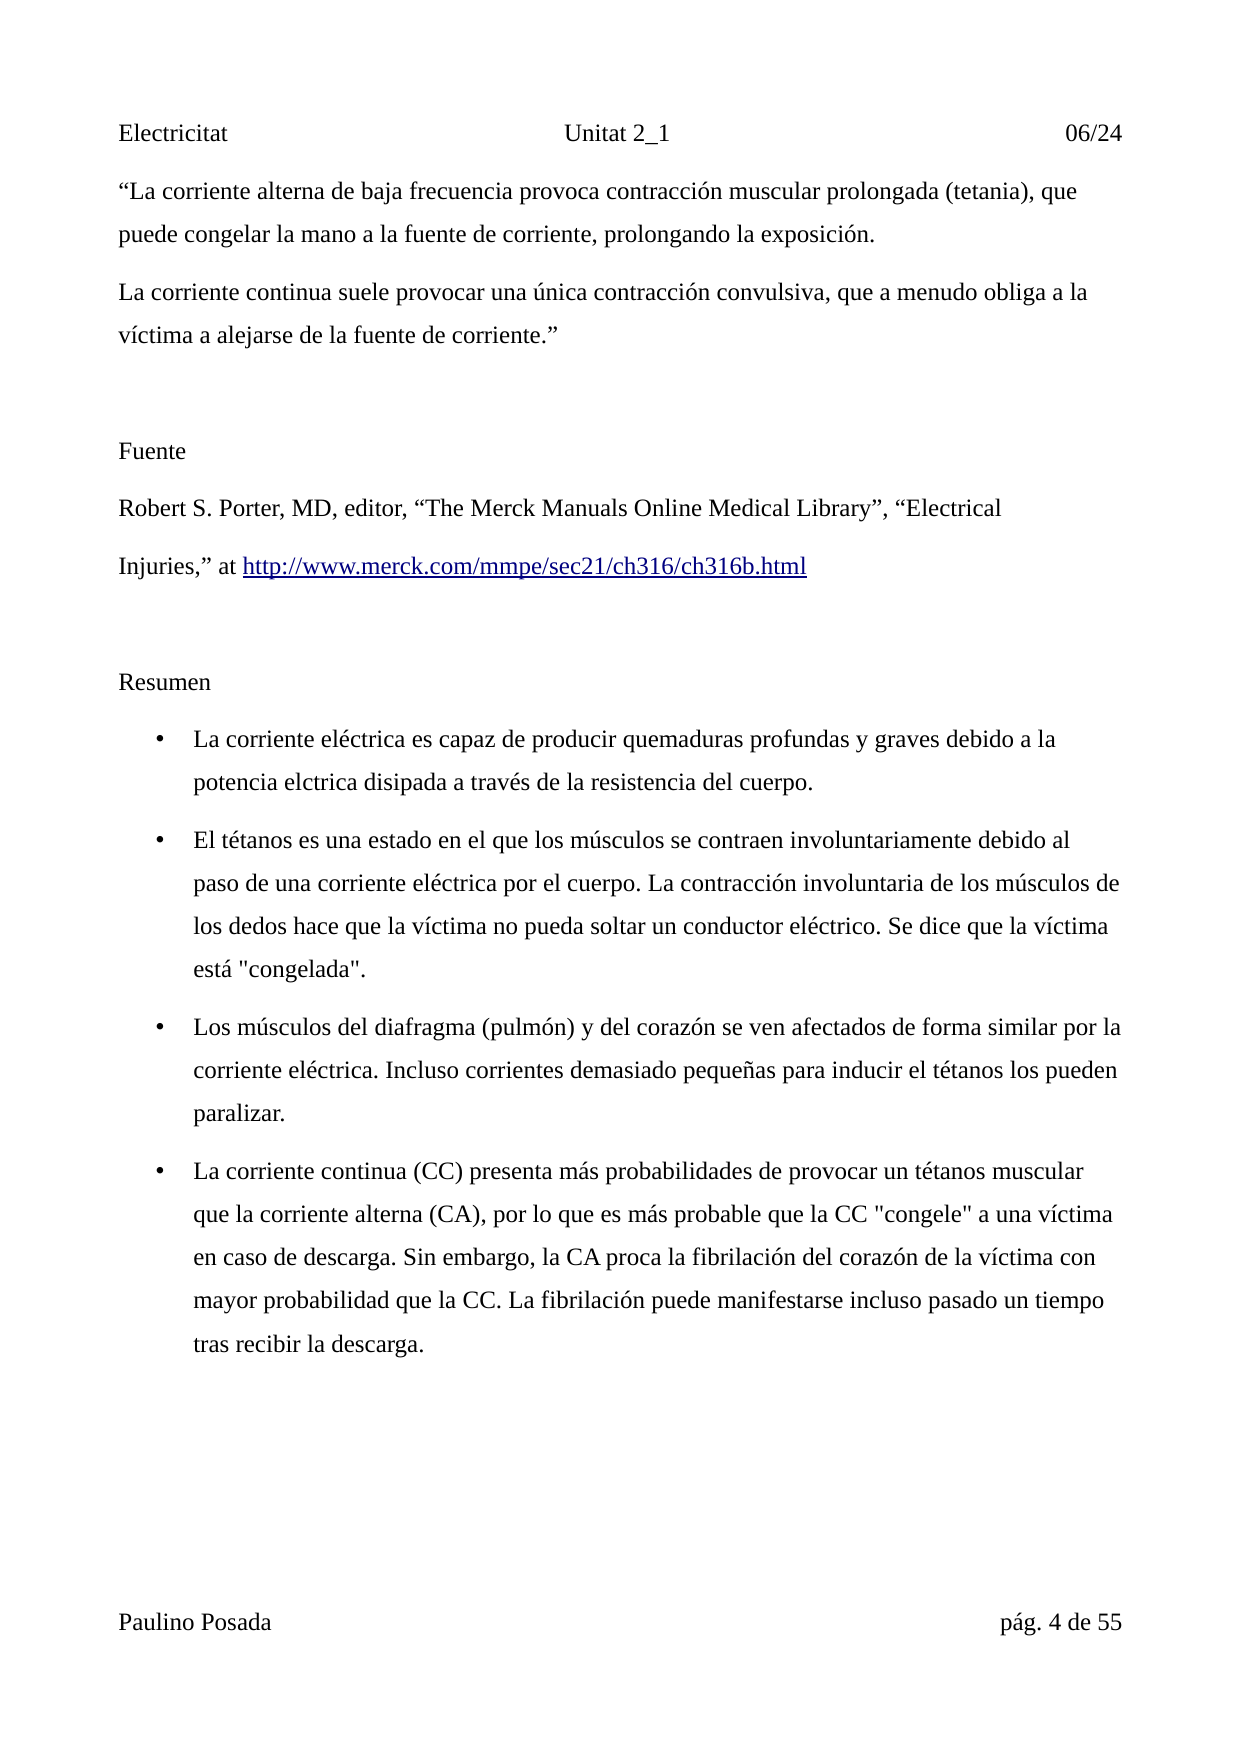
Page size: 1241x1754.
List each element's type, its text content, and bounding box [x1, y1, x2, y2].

text La corriente continua suele provocar una única contracción convulsiva, que a menudo obliga a la víctima a alejarse de la fuente de corriente.” [118, 277, 1122, 349]
text “La corriente alterna de baja frecuencia provoca contracción muscular prolongada (tetania), que puede congelar la mano a la fuente de corriente, prolongando la exposición. [118, 176, 1122, 248]
text Injuries,” at http://www.merck.com/mmpe/sec21/ch316/ch316b.html [118, 551, 1122, 580]
text Fuente [118, 436, 1122, 464]
list Los músculos del diafragma (pulmón) y del corazón se ven afectados de forma similar por la corriente eléctrica. Incluso corrientes demasiado pequeñas para inducir el tétanos los pueden paralizar. [156, 1012, 1122, 1127]
text Resumen [118, 667, 1122, 695]
list El tétanos es una estado en el que los músculos se contraen involuntariamente debido al paso de una corriente eléctrica por el cuerpo. La contracción involuntaria de los músculos de los dedos hace que la víctima no pueda soltar un conductor eléctrico. Se dice que la víctima está "congelada". [156, 825, 1122, 983]
text Robert S. Porter, MD, editor, “The Merck Manuals Online Medical Library”, “Electrical [118, 493, 1122, 522]
list La corriente continua (CC) presenta más probabilidades de provocar un tétanos muscular que la corriente alterna (CA), por lo que es más probable que la CC "congele" a una víctima en caso de descarga. Sin embargo, la CA proca la fibrilación del corazón de la víctima con mayor probabilidad que la CC. La fibrilación puede manifestarse incluso pasado un tiempo tras recibir la descarga. [156, 1156, 1122, 1357]
list La corriente eléctrica es capaz de producir quemaduras profundas y graves debido a la potencia elctrica disipada a través de la resistencia del cuerpo. [156, 724, 1122, 796]
